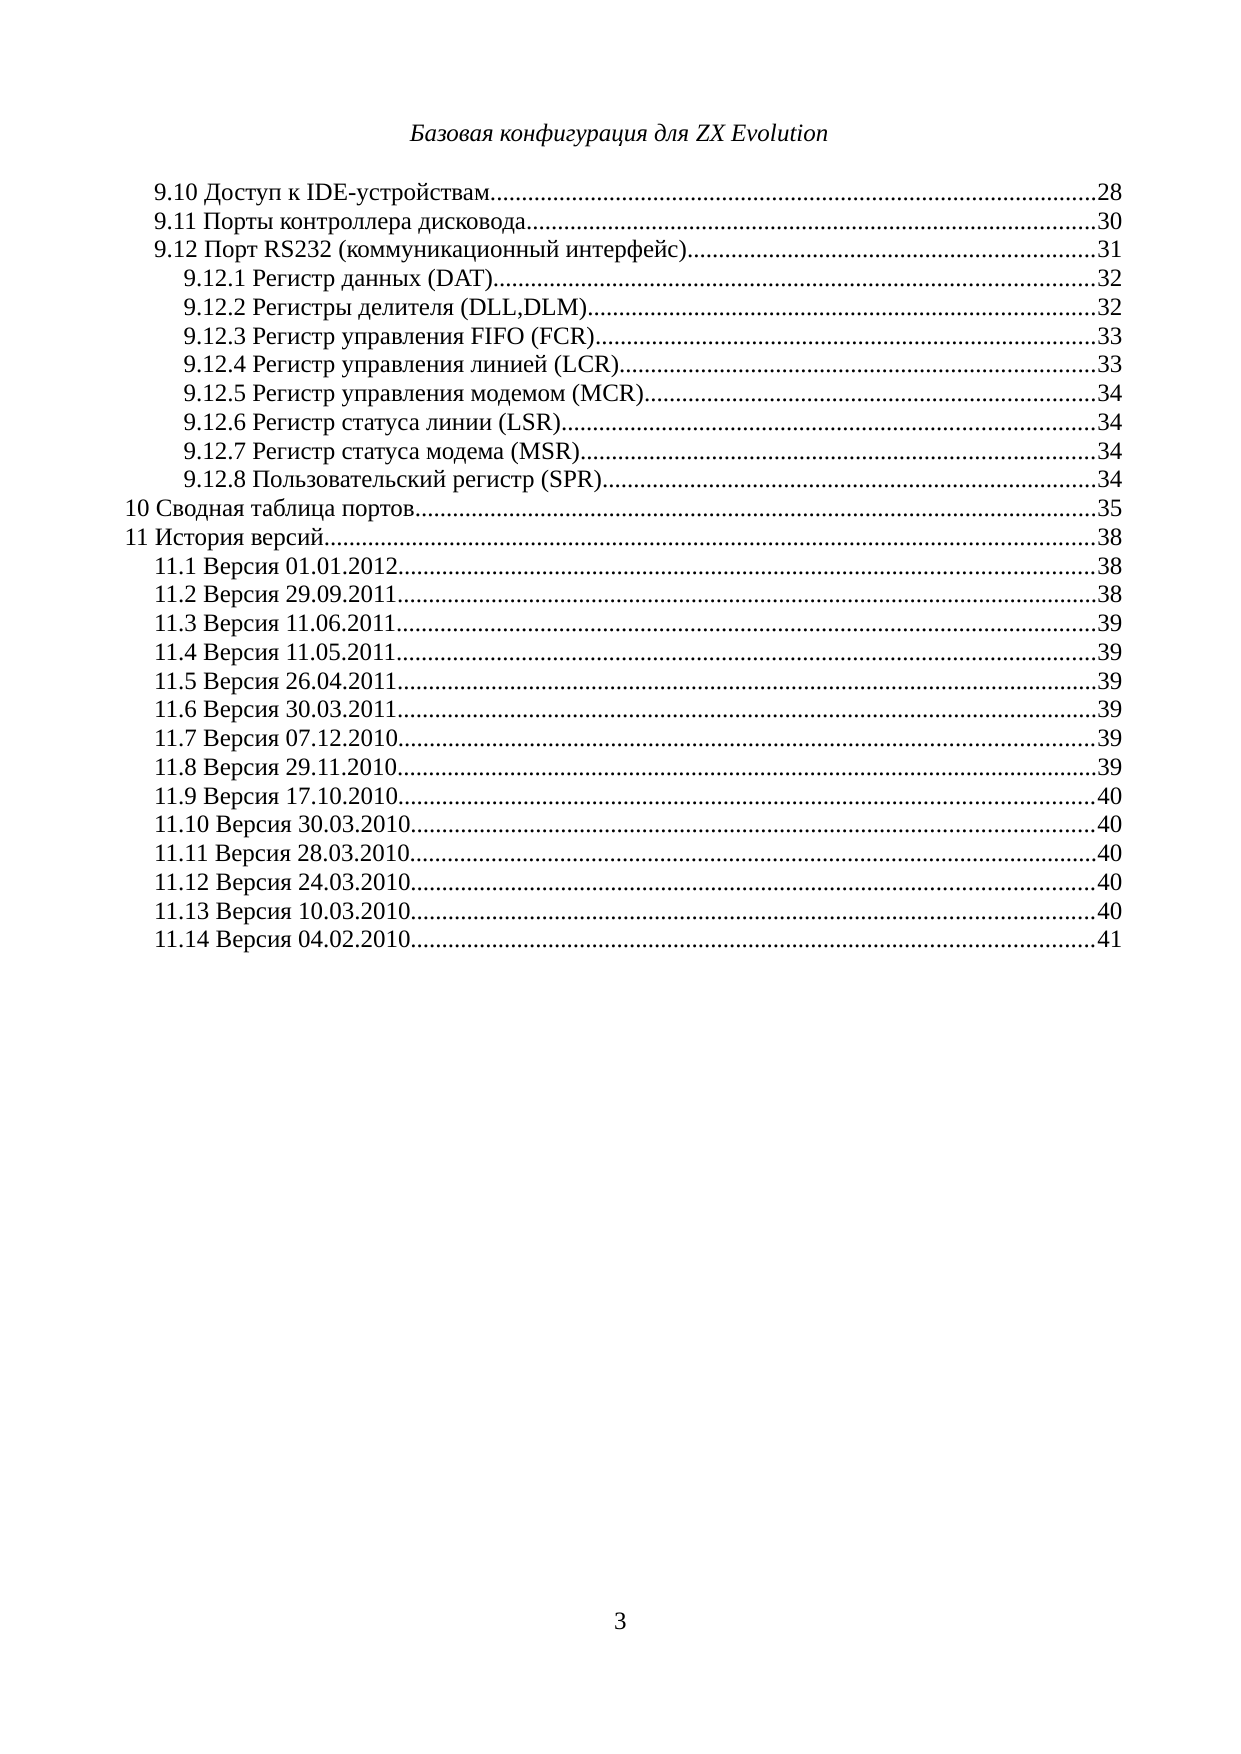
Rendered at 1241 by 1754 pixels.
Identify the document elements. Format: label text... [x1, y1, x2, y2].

text 11.10 Версия 30.03.2010 40 [148, 809, 1122, 838]
text 11.4 Версия 11.05.2011 39 [148, 637, 1122, 666]
text 9.12.6 Регистр статуса линии (LSR) 34 [177, 407, 1122, 436]
text 11.13 Версия 10.03.2010 40 [148, 896, 1122, 924]
text 11.2 Версия 29.09.2011 38 [148, 579, 1122, 608]
text 9.12.3 Регистр управления FIFO (FCR) 33 [177, 321, 1122, 349]
text 11.9 Версия 17.10.2010 40 [148, 781, 1122, 809]
text 9.12.5 Регистр управления модемом (MCR) 34 [177, 378, 1122, 407]
text 11.7 Версия 07.12.2010 39 [148, 723, 1122, 752]
text 9.12.1 Регистр данных (DAT) 32 [177, 263, 1122, 292]
text 9.12 Порт RS232 (коммуникационный интерфейс) 31 [148, 234, 1122, 263]
text 11.1 Версия 01.01.2012 38 [148, 551, 1122, 579]
text 9.12.4 Регистр управления линией (LCR) 33 [177, 349, 1122, 378]
text 9.12.7 Регистр статуса модема (MSR) 34 [177, 436, 1122, 464]
text 9.12.8 Пользовательский регистр (SPR) 34 [177, 464, 1122, 493]
text 11.5 Версия 26.04.2011 39 [148, 666, 1122, 694]
text 11.6 Версия 30.03.2011 39 [148, 694, 1122, 723]
text 10 Сводная таблица портов 35 [118, 493, 1122, 522]
text 11.12 Версия 24.03.2010 40 [148, 867, 1122, 896]
text 11.14 Версия 04.02.2010 41 [148, 924, 1122, 953]
text 11.8 Версия 29.11.2010 39 [148, 752, 1122, 781]
text 11.3 Версия 11.06.2011 39 [148, 608, 1122, 637]
text 9.11 Порты контроллера дисковода 30 [148, 206, 1122, 234]
text 9.12.2 Регистры делителя (DLL,DLM) 32 [177, 292, 1122, 321]
text 11 История версий 38 [118, 522, 1122, 551]
text 11.11 Версия 28.03.2010 40 [148, 838, 1122, 867]
text 9.10 Доступ к IDE-устройствам. 28 [148, 177, 1122, 206]
